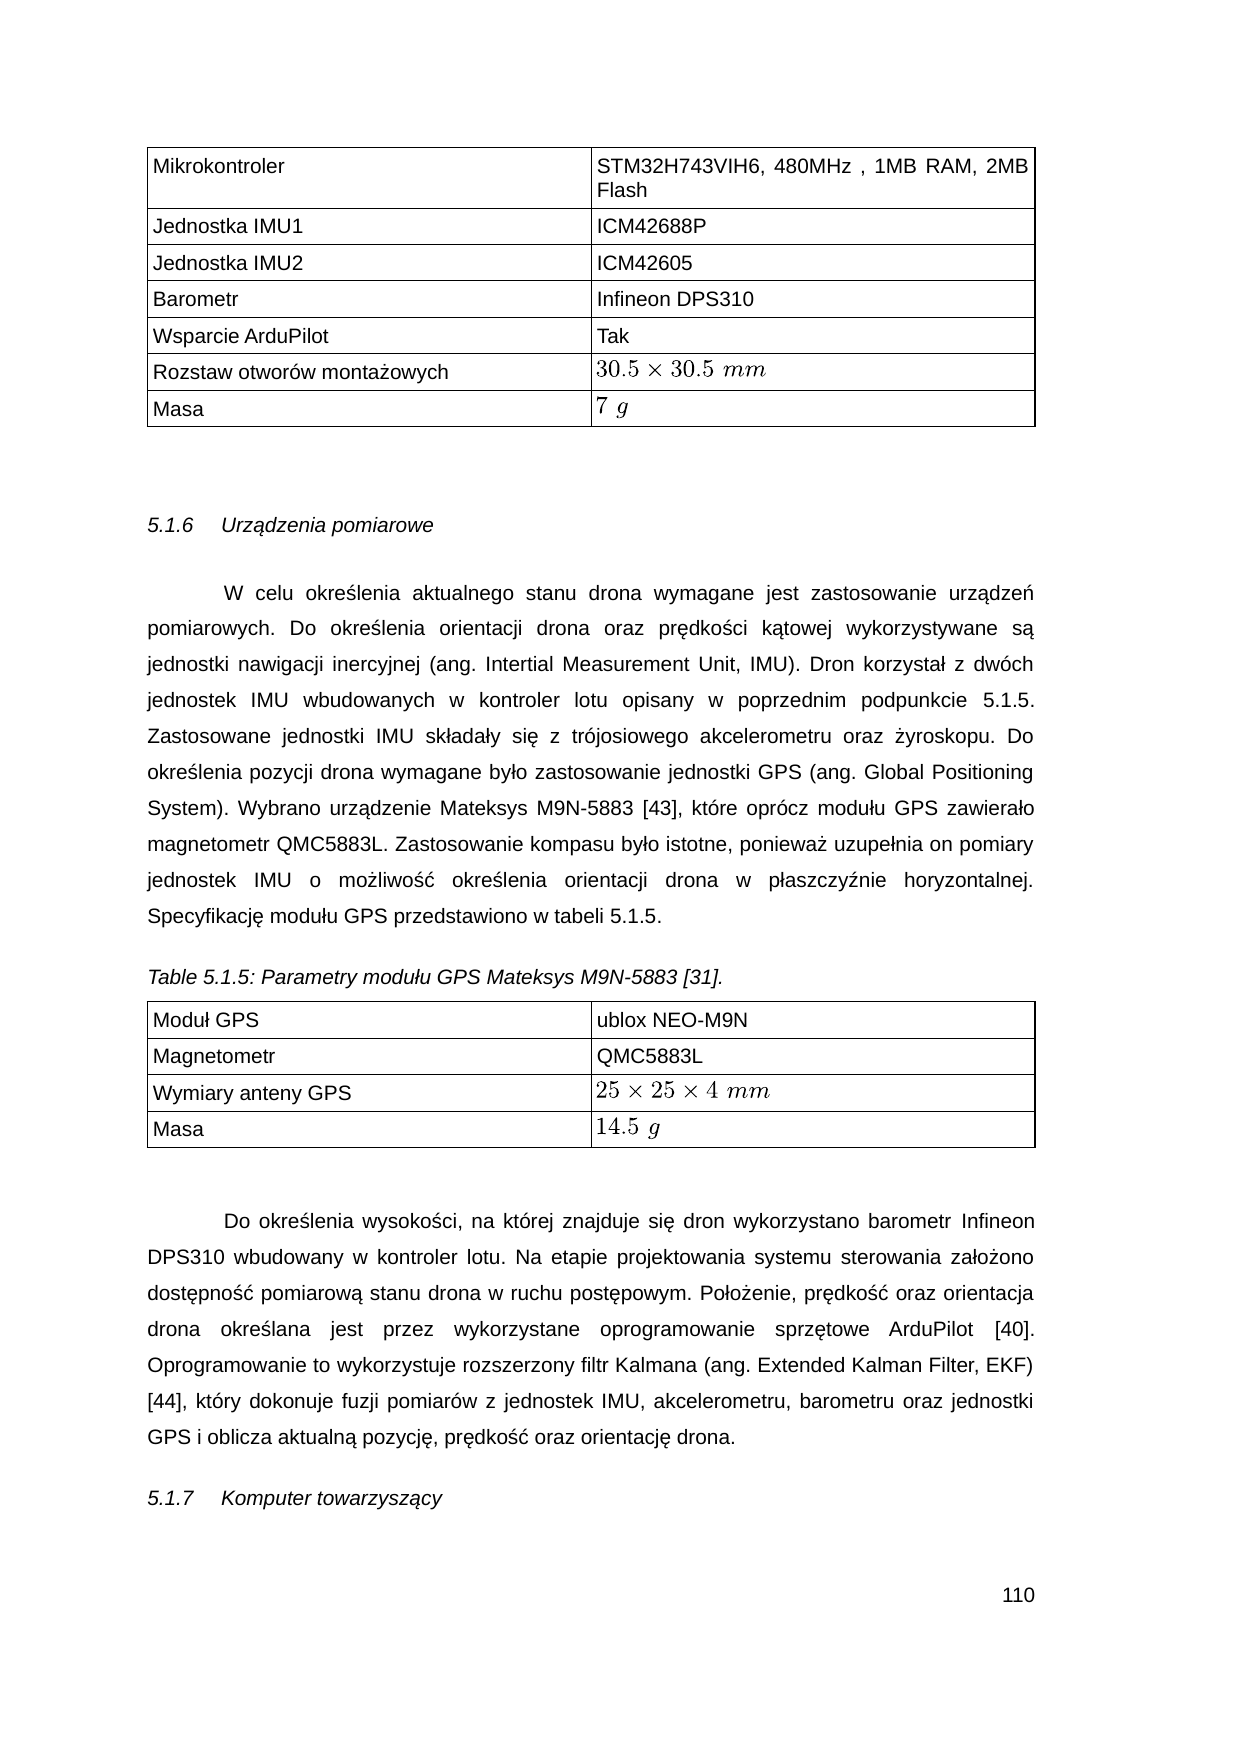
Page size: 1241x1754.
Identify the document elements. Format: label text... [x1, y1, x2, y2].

table_header Mikrokontroler [148, 148, 591, 207]
table_header ublox NEO-M9N [592, 1002, 1034, 1038]
table_cell Infineon DPS310 [592, 281, 1034, 317]
table_cell [592, 1075, 1034, 1111]
table_cell Tak [592, 318, 1034, 353]
table_cell Rozstaw otworów montażowych [148, 354, 591, 390]
subtitle Urządzenia pomiarowe [147, 513, 1035, 537]
text W celu określenia aktualnego stanu drona wymagane jest zastosowanie urządzeń pomiarowych. Do określenia orientacji drona oraz prędkości kątowej wykorzystywane są jednostki nawigacji inercyjnej (ang. Intertial Measurement Unit, IMU). Dron korzystał z dwóch jednostek IMU wbudowanych w kontroler lotu opisany w poprzednim podpunkcie 5.1.5. Zastosowane jednostki IMU składały się z trójosiowego akcelerometru oraz żyroskopu. Do określenia pozycji drona wymagane było zastosowanie jednostki GPS (ang. Global Positioning System). Wybrano urządzenie Mateksys M9N-5883 [43], które oprócz modułu GPS zawierało magnetometr QMC5883L. Zastosowanie kompasu było istotne, ponieważ uzupełnia on pomiary jednostek IMU o możliwość określenia orientacji drona w płaszczyźnie horyzontalnej. Specyfikację modułu GPS przedstawiono w tabeli 5.1.5. [147, 580, 1035, 928]
table_cell [592, 391, 1034, 426]
table_cell Jednostka IMU2 [148, 245, 591, 280]
table_cell [592, 354, 1034, 390]
table_cell ICM42688P [592, 209, 1034, 244]
table_cell Wsparcie ArduPilot [148, 318, 591, 353]
text Table 5.1.5: Parametry modułu GPS Mateksys M9N-5883 [31]. [147, 965, 1035, 989]
table_cell Barometr [148, 281, 591, 317]
subtitle Komputer towarzyszący [147, 1486, 1035, 1509]
table_cell Jednostka IMU1 [148, 209, 591, 244]
table_header STM32H743VIH6, 480MHz , 1MB RAM, 2MB Flash [592, 148, 1034, 207]
table_header Moduł GPS [148, 1002, 591, 1038]
text Do określenia wysokości, na której znajduje się dron wykorzystano barometr Infineon DPS310 wbudowany w kontroler lotu. Na etapie projektowania systemu sterowania założono dostępność pomiarową stanu drona w ruchu postępowym. Położenie, prędkość oraz orientacja drona określana jest przez wykorzystane oprogramowanie sprzętowe ArduPilot [40]. Oprogramowanie to wykorzystuje rozszerzony filtr Kalmana (ang. Extended Kalman Filter, EKF) [44], który dokonuje fuzji pomiarów z jednostek IMU, akcelerometru, barometru oraz jednostki GPS i oblicza aktualną pozycję, prędkość oraz orientację drona. [147, 1209, 1035, 1448]
table_cell Masa [148, 391, 591, 426]
table_cell QMC5883L [592, 1039, 1034, 1074]
table_cell Magnetometr [148, 1039, 591, 1074]
table_cell Masa [148, 1112, 591, 1147]
table_cell [592, 1112, 1034, 1147]
table_cell Wymiary anteny GPS [148, 1075, 591, 1111]
table_cell ICM42605 [592, 245, 1034, 280]
